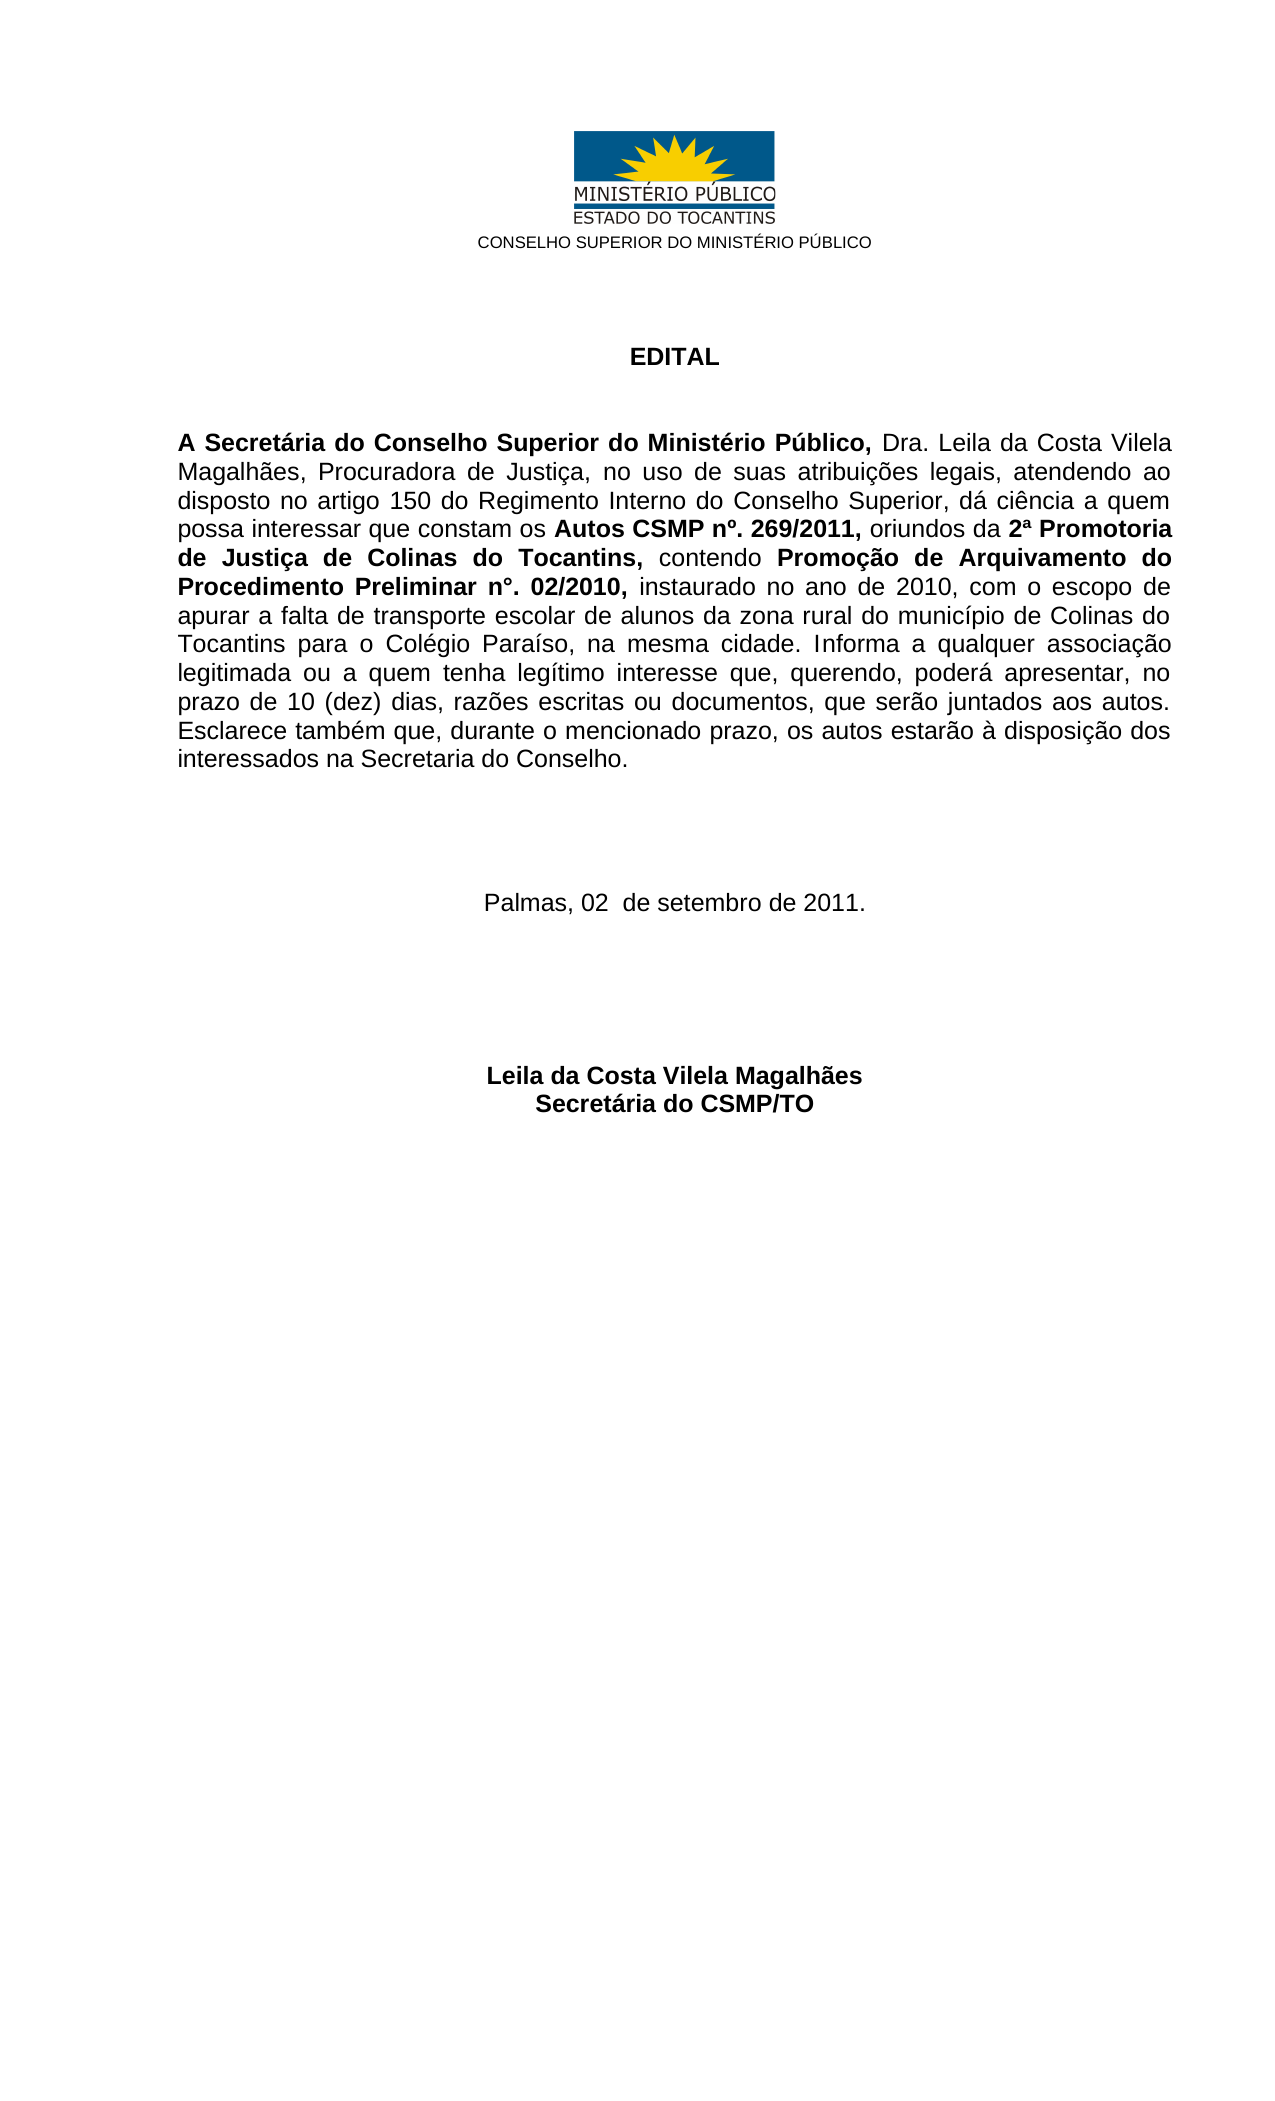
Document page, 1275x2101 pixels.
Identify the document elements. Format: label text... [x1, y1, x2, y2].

text Leila da Costa Vilela Magalhães [177, 1061, 1172, 1089]
text A Secretária do Conselho Superior do Ministério Público, Dra. Leila da Costa Vilela Magalhães, Procuradora de Justiça, no uso de suas atribuições legais, atendendo ao disposto no artigo 150 do Regimento Interno do Conselho Superior, dá ciência a quem possa interessar que constam os Autos CSMP nº. 269/2011, oriundos da 2ª Promotoria de Justiça de Colinas do Tocantins, contendo Promoção de Arquivamento do Procedimento Preliminar n°. 02/2010, instaurado no ano de 2010, com o escopo de apurar a falta de transporte escolar de alunos da zona rural do município de Colinas do Tocantins para o Colégio Paraíso, na mesma cidade. Informa a qualquer associação legitimada ou a quem tenha legítimo interesse que, querendo, poderá apresentar, no prazo de 10 (dez) dias, razões escritas ou documentos, que serão juntados aos autos. Esclarece também que, durante o mencionado prazo, os autos estarão à disposição dos interessados na Secretaria do Conselho. [177, 428, 1172, 773]
picture [574, 131, 776, 224]
text EDITAL [177, 342, 1172, 371]
text Secretária do CSMP/TO [177, 1089, 1172, 1118]
text Palmas, 02 de setembro de 2011. [177, 888, 1172, 917]
